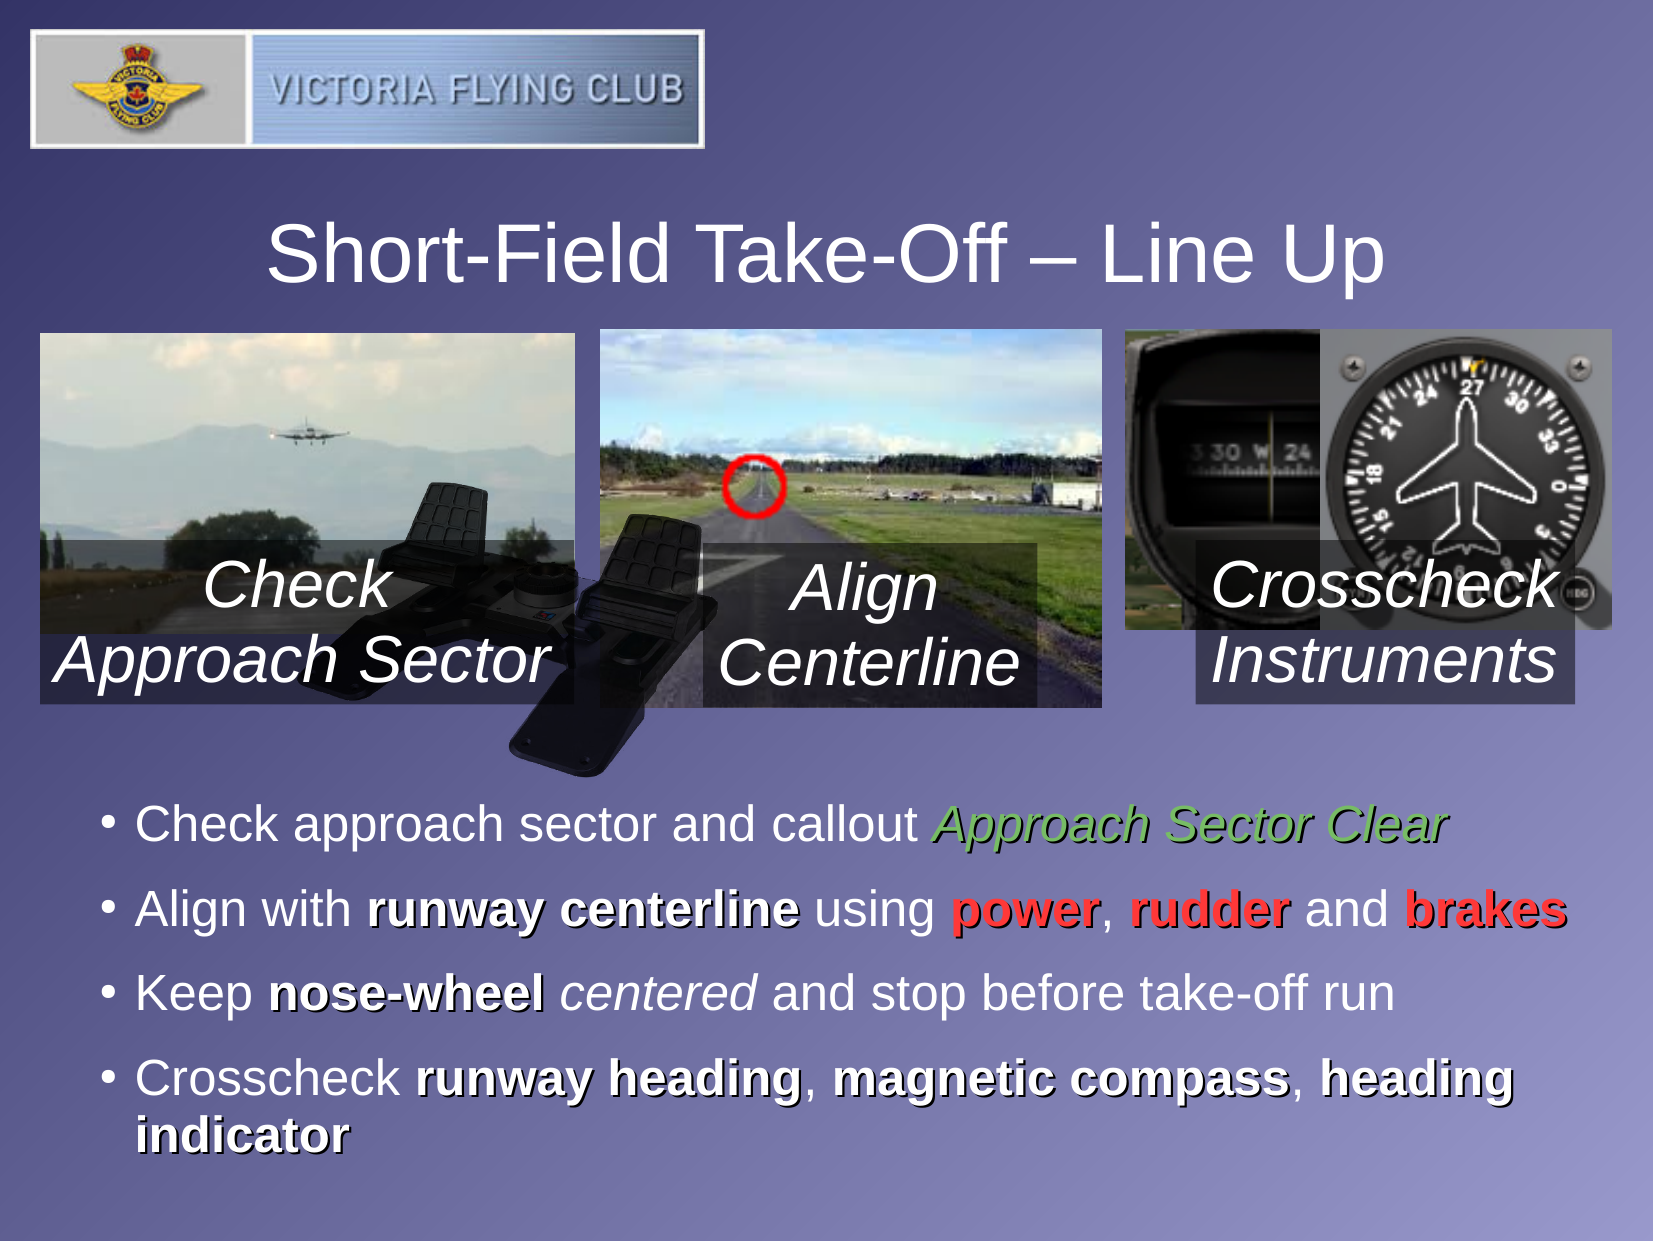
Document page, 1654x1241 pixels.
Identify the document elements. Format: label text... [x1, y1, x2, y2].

picture [30, 29, 705, 149]
list Check approach sector and callout Approach Sector Clear Align with runway centerline using power, rudder and brakes Keep nose-wheel centered and stop before take-off run Crosscheck runway heading, magnetic compass, heading indicator [82, 795, 1571, 1201]
picture [1125, 329, 1612, 631]
text_box Align Centerline [721, 543, 1038, 708]
text_box Crosscheck Instruments [1195, 540, 1576, 705]
title Short-Field Take-Off – Line Up [82, 150, 1571, 358]
text_box Check Approach Sector [40, 540, 575, 705]
picture [40, 329, 1102, 781]
